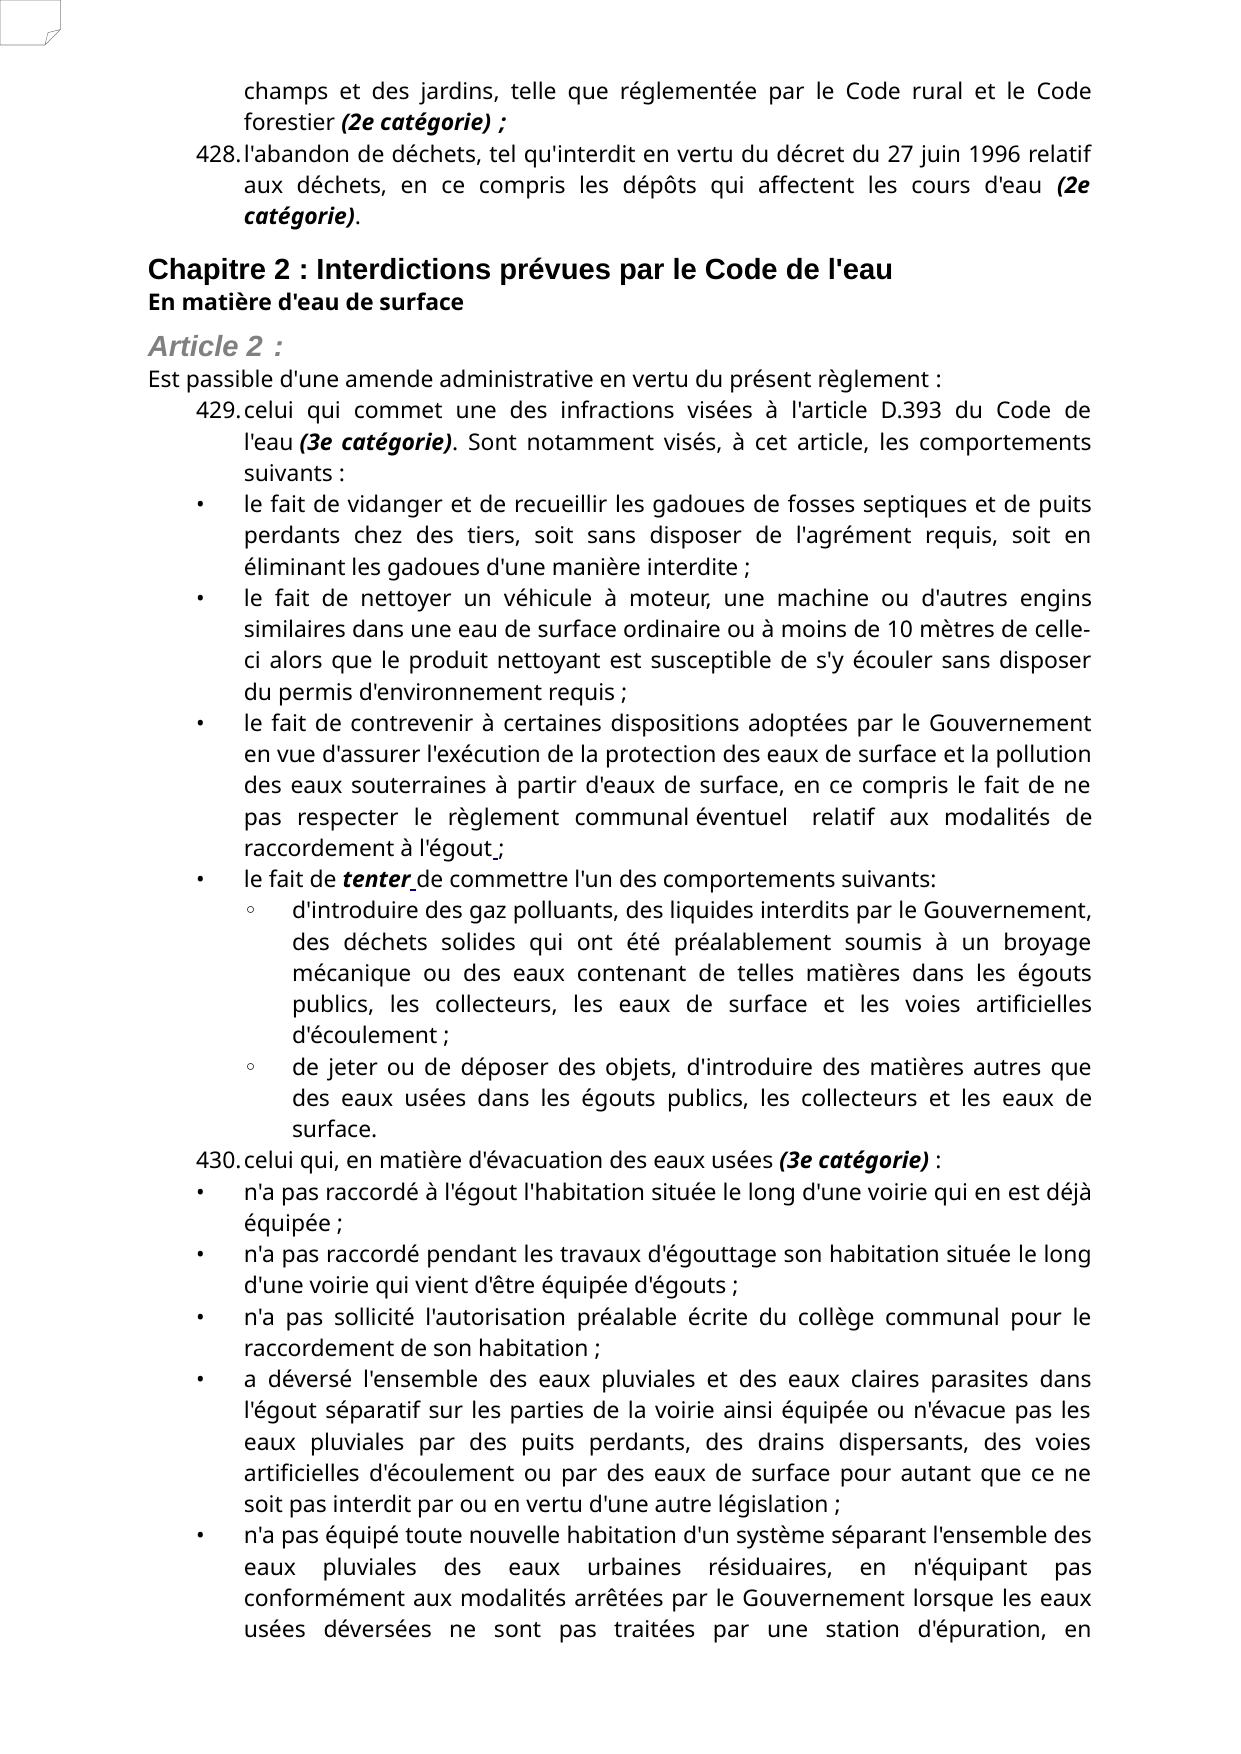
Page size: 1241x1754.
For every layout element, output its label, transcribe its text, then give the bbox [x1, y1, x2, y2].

list le fait de nettoyer un véhicule à moteur, une machine ou d'autres engins similaires dans une eau de surface ordinaire ou à moins de 10 mètres de celle-ci alors que le produit nettoyant est susceptible de s'y écouler sans disposer du permis d'environnement requis ; [196, 582, 1092, 707]
text En matière d'eau de surface [148, 286, 1092, 317]
subtitle Chapitre 2 : Interdictions prévues par le Code de l'eau [148, 252, 1092, 286]
text Est passible d'une amende administrative en vertu du présent règlement : [148, 363, 1092, 394]
list n'a pas équipé toute nouvelle habitation d'un système séparant l'ensemble des eaux pluviales des eaux urbaines résiduaires, en n'équipant pas conformément aux modalités arrêtées par le Gouvernement lorsque les eaux usées déversées ne sont pas traitées par une station d'épuration, en [196, 1519, 1092, 1644]
list le fait de tenter de commettre l'un des comportements suivants: [196, 863, 1092, 894]
list n'a pas raccordé à l'égout l'habitation située le long d'une voirie qui en est déjà équipée ; [196, 1175, 1092, 1238]
list a déversé l'ensemble des eaux pluviales et des eaux claires parasites dans l'égout séparatif sur les parties de la voirie ainsi équipée ou n'évacue pas les eaux pluviales par des puits perdants, des drains dispersants, des voies artificielles d'écoulement ou par des eaux de surface pour autant que ce ne soit pas interdit par ou en vertu d'une autre législation ; [196, 1363, 1092, 1519]
list n'a pas sollicité l'autorisation préalable écrite du collège communal pour le raccordement de son habitation ; [196, 1300, 1092, 1363]
list n'a pas raccordé pendant les travaux d'égouttage son habitation située le long d'une voirie qui vient d'être équipée d'égouts ; [196, 1238, 1092, 1300]
list le fait de vidanger et de recueillir les gadoues de fosses septiques et de puits perdants chez des tiers, soit sans disposer de l'agrément requis, soit en éliminant les gadoues d'une manière interdite ; [196, 488, 1092, 582]
subtitle Article 2 : [148, 329, 1092, 363]
list champs et des jardins, telle que réglementée par le Code rural et le Code forestier (2e catégorie) ; [196, 75, 1092, 137]
list l'abandon de déchets, tel qu'interdit en vertu du décret du 27 juin 1996 relatif aux déchets, en ce compris les dépôts qui affectent les cours d'eau (2e catégorie). [196, 137, 1092, 231]
list de jeter ou de déposer des objets, d'introduire des matières autres que des eaux usées dans les égouts publics, les collecteurs et les eaux de surface. [244, 1050, 1092, 1144]
list celui qui commet une des infractions visées à l'article D.393 du Code de l'eau (3e catégorie). Sont notamment visés, à cet article, les comportements suivants : [196, 394, 1092, 488]
list le fait de contrevenir à certaines dispositions adoptées par le Gouvernement en vue d'assurer l'exécution de la protection des eaux de surface et la pollution des eaux souterraines à partir d'eaux de surface, en ce compris le fait de ne pas respecter le règlement communal éventuel relatif aux modalités de raccordement à l'égout ; [196, 707, 1092, 863]
list celui qui, en matière d'évacuation des eaux usées (3e catégorie) : [196, 1144, 1092, 1175]
list d'introduire des gaz polluants, des liquides interdits par le Gouvernement, des déchets solides qui ont été préalablement soumis à un broyage mécanique ou des eaux contenant de telles matières dans les égouts publics, les collecteurs, les eaux de surface et les voies artificielles d'écoulement ; [244, 894, 1092, 1050]
